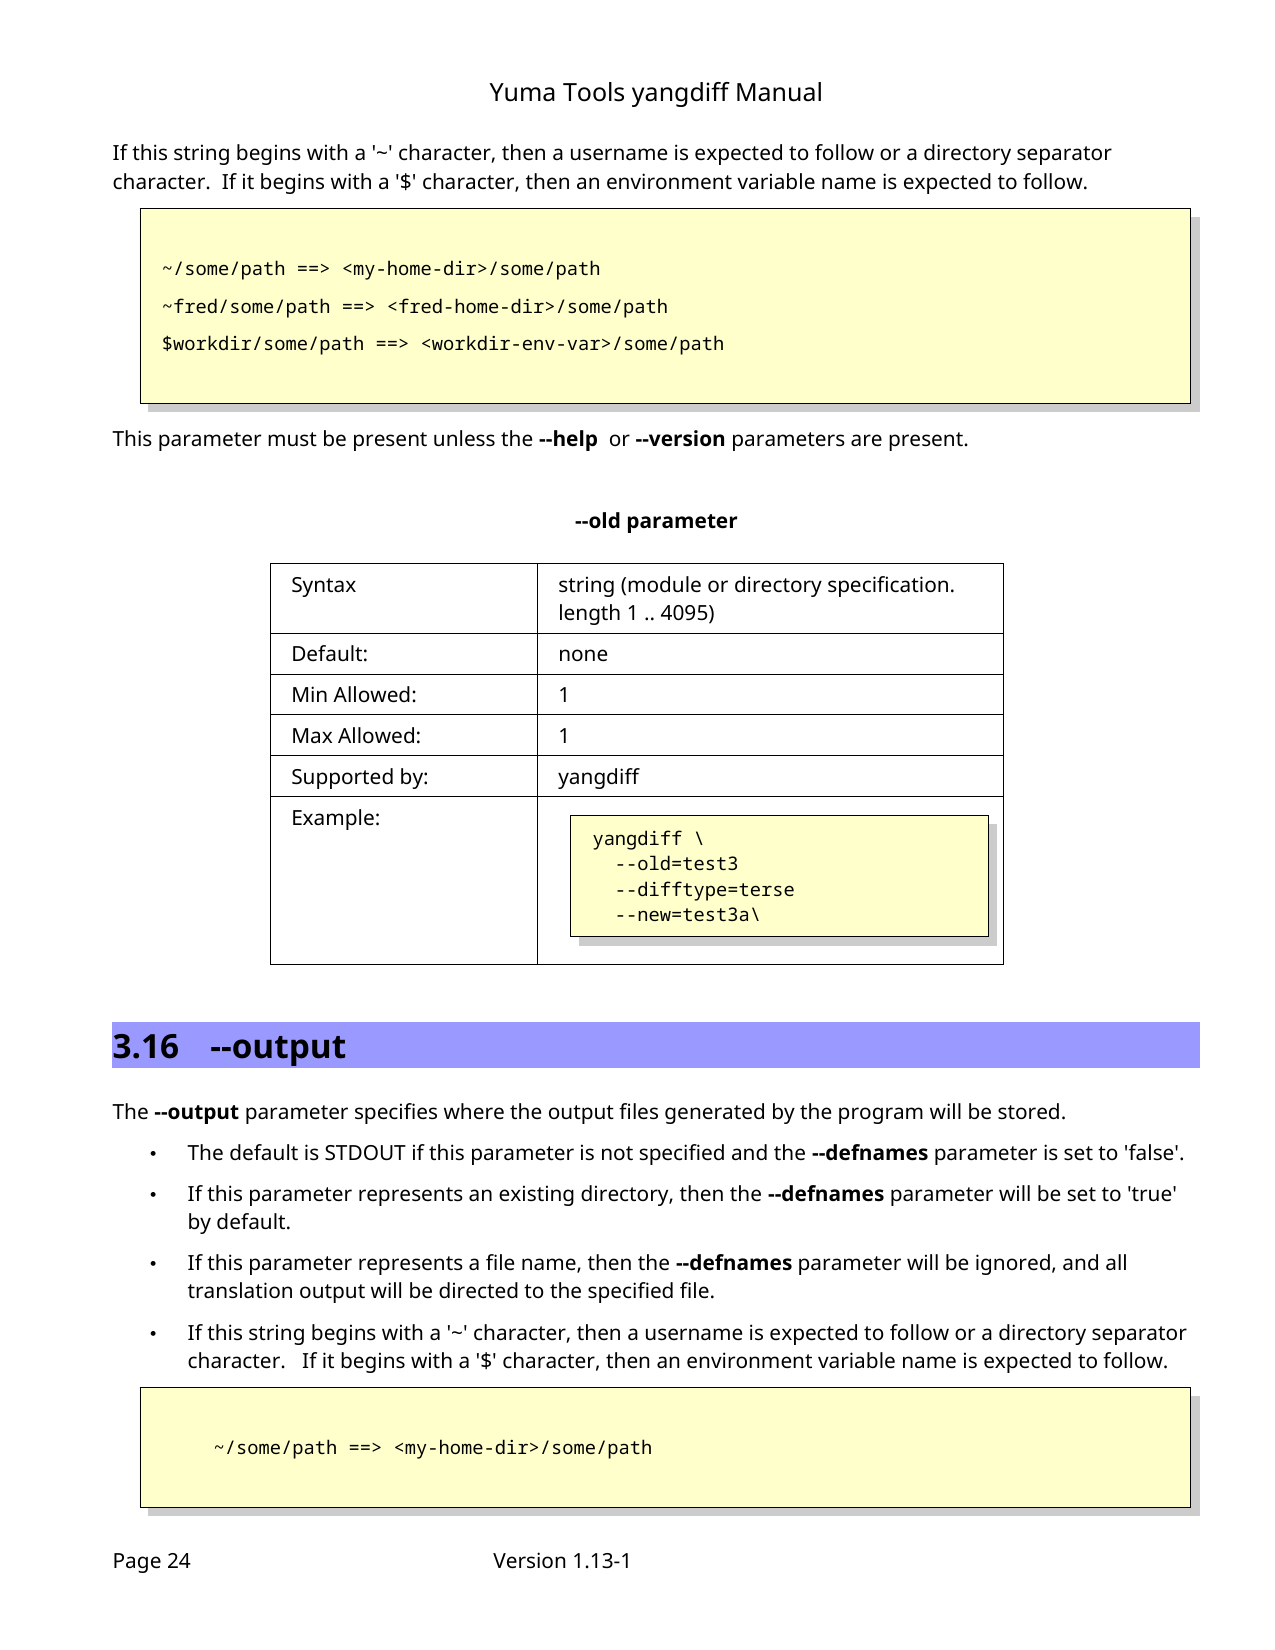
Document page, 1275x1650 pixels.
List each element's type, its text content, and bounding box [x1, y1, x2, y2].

table_cell Max Allowed: [271, 715, 537, 755]
text ~/some/path ==> <my-home-dir>/some/path [141, 245, 1190, 281]
table_cell Min Allowed: [271, 675, 537, 714]
text $workdir/some/path ==> <workdir-env-var>/some/path [141, 320, 1190, 356]
table_cell none [538, 634, 1003, 673]
list If this parameter represents a file name, then the --defnames parameter will be ignored, and all translation output will be directed to the specified file. [150, 1248, 1200, 1305]
table_cell Default: [271, 634, 537, 673]
subtitle --old parameter [127, 506, 1185, 535]
text The --output parameter specifies where the output files generated by the program will be stored. [112, 1097, 1200, 1125]
text ~fred/some/path ==> <fred-home-dir>/some/path [141, 283, 1190, 318]
subtitle --output [112, 1022, 1200, 1068]
text If this string begins with a '~' character, then a username is expected to follow or a directory separator character. If it begins with a '$' character, then an environment variable name is expected to follow. [112, 138, 1200, 195]
table_cell yangdiff \ --old=test3 --difftype=terse --new=test3a\ [538, 797, 1003, 964]
text ~/some/path ==> <my-home-dir>/some/path [141, 1424, 1190, 1460]
table_cell Supported by: [271, 756, 537, 796]
table_header Syntax [271, 564, 537, 632]
table_cell 1 [538, 675, 1003, 714]
table_header string (module or directory specification. length 1 .. 4095) [538, 564, 1003, 632]
table_cell Example: [271, 797, 537, 964]
table_cell 1 [538, 715, 1003, 755]
table_cell yangdiff [538, 756, 1003, 796]
list If this string begins with a '~' character, then a username is expected to follow or a directory separator character. If it begins with a '$' character, then an environment variable name is expected to follow. [150, 1318, 1200, 1374]
text This parameter must be present unless the --help or --version parameters are present. [112, 424, 1200, 453]
list The default is STDOUT if this parameter is not specified and the --defnames parameter is set to 'false'. [150, 1138, 1200, 1166]
list If this parameter represents an existing directory, then the --defnames parameter will be set to 'true' by default. [150, 1179, 1200, 1236]
